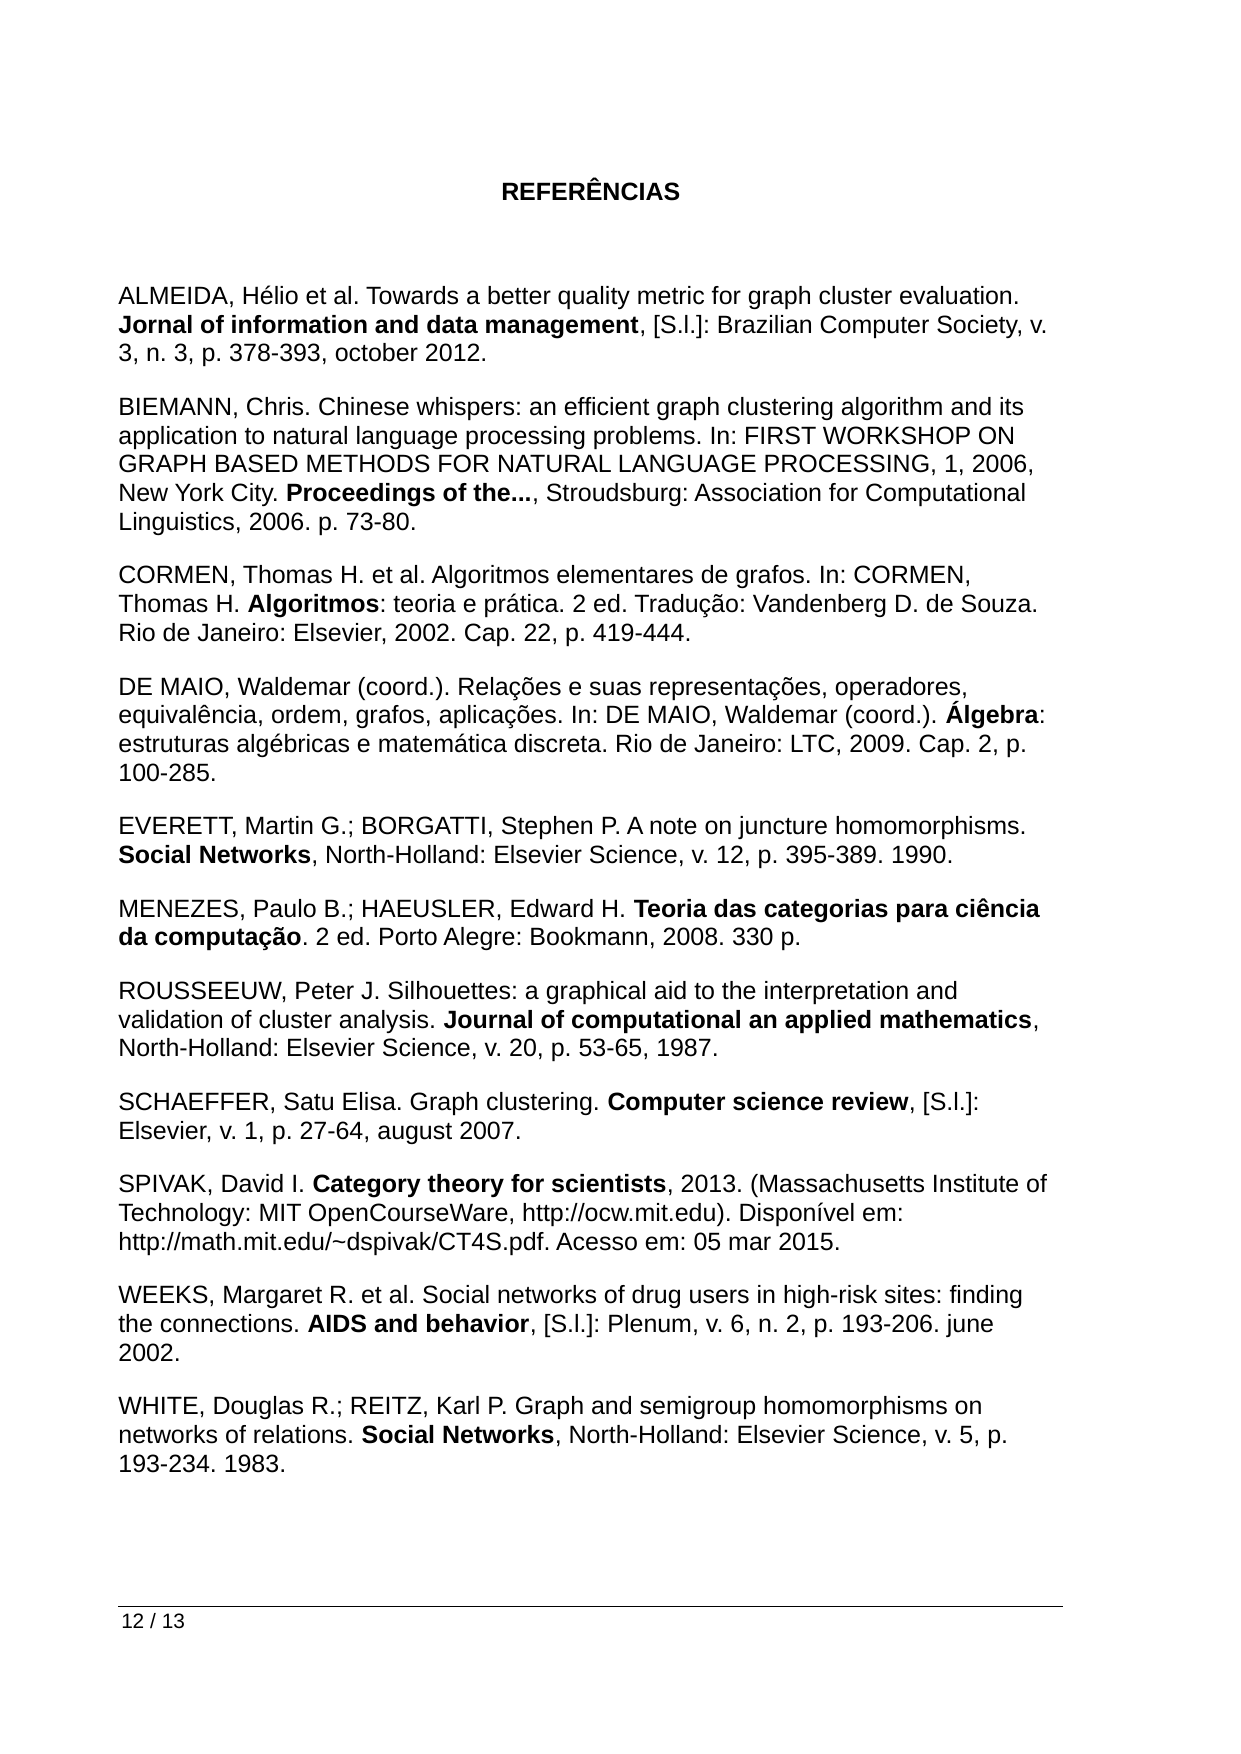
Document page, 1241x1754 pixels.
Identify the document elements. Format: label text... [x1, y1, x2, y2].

text ALMEIDA, Hélio et al. Towards a better quality metric for graph cluster evaluation. Jornal of information and data management, [S.l.]: Brazilian Computer Society, v. 3, n. 3, p. 378-393, october 2012. [118, 281, 1063, 367]
text CORMEN, Thomas H. et al. Algoritmos elementares de grafos. In: CORMEN, Thomas H. Algoritmos: teoria e prática. 2 ed. Tradução: Vandenberg D. de Souza. Rio de Janeiro: Elsevier, 2002. Cap. 22, p. 419-444. [118, 561, 1063, 647]
text SPIVAK, David I. Category theory for scientists, 2013. (Massachusetts Institute of Technology: MIT OpenCourseWare, http://ocw.mit.edu). Disponível em: http://math.mit.edu/~dspivak/CT4S.pdf. Acesso em: 05 mar 2015. [118, 1169, 1063, 1256]
text EVERETT, Martin G.; BORGATTI, Stephen P. A note on juncture homomorphisms. Social Networks, North-Holland: Elsevier Science, v. 12, p. 395-389. 1990. [118, 811, 1063, 869]
text ROUSSEEUW, Peter J. Silhouettes: a graphical aid to the interpretation and validation of cluster analysis. Journal of computational an applied mathematics, North-Holland: Elsevier Science, v. 20, p. 53-65, 1987. [118, 976, 1063, 1062]
text WEEKS, Margaret R. et al. Social networks of drug users in high-risk sites: finding the connections. AIDS and behavior, [S.l.]: Plenum, v. 6, n. 2, p. 193-206. june 2002. [118, 1280, 1063, 1367]
subtitle Referências [118, 177, 1063, 206]
text WHITE, Douglas R.; REITZ, Karl P. Graph and semigroup homomorphisms on networks of relations. Social Networks, North-Holland: Elsevier Science, v. 5, p. 193-234. 1983. [118, 1391, 1063, 1478]
text SCHAEFFER, Satu Elisa. Graph clustering. Computer science review, [S.l.]: Elsevier, v. 1, p. 27-64, august 2007. [118, 1087, 1063, 1144]
text DE MAIO, Waldemar (coord.). Relações e suas representações, operadores, equivalência, ordem, grafos, aplicações. In: DE MAIO, Waldemar (coord.). Álgebra: estruturas algébricas e matemática discreta. Rio de Janeiro: LTC, 2009. Cap. 2, p. 100-285. [118, 672, 1063, 787]
text BIEMANN, Chris. Chinese whispers: an efficient graph clustering algorithm and its application to natural language processing problems. In: FIRST WORKSHOP ON GRAPH BASED METHODS FOR NATURAL LANGUAGE PROCESSING, 1, 2006, New York City. Proceedings of the..., Stroudsburg: Association for Computational Linguistics, 2006. p. 73-80. [118, 392, 1063, 536]
text MENEZES, Paulo B.; HAEUSLER, Edward H. Teoria das categorias para ciência da computação. 2 ed. Porto Alegre: Bookmann, 2008. 330 p. [118, 894, 1063, 951]
